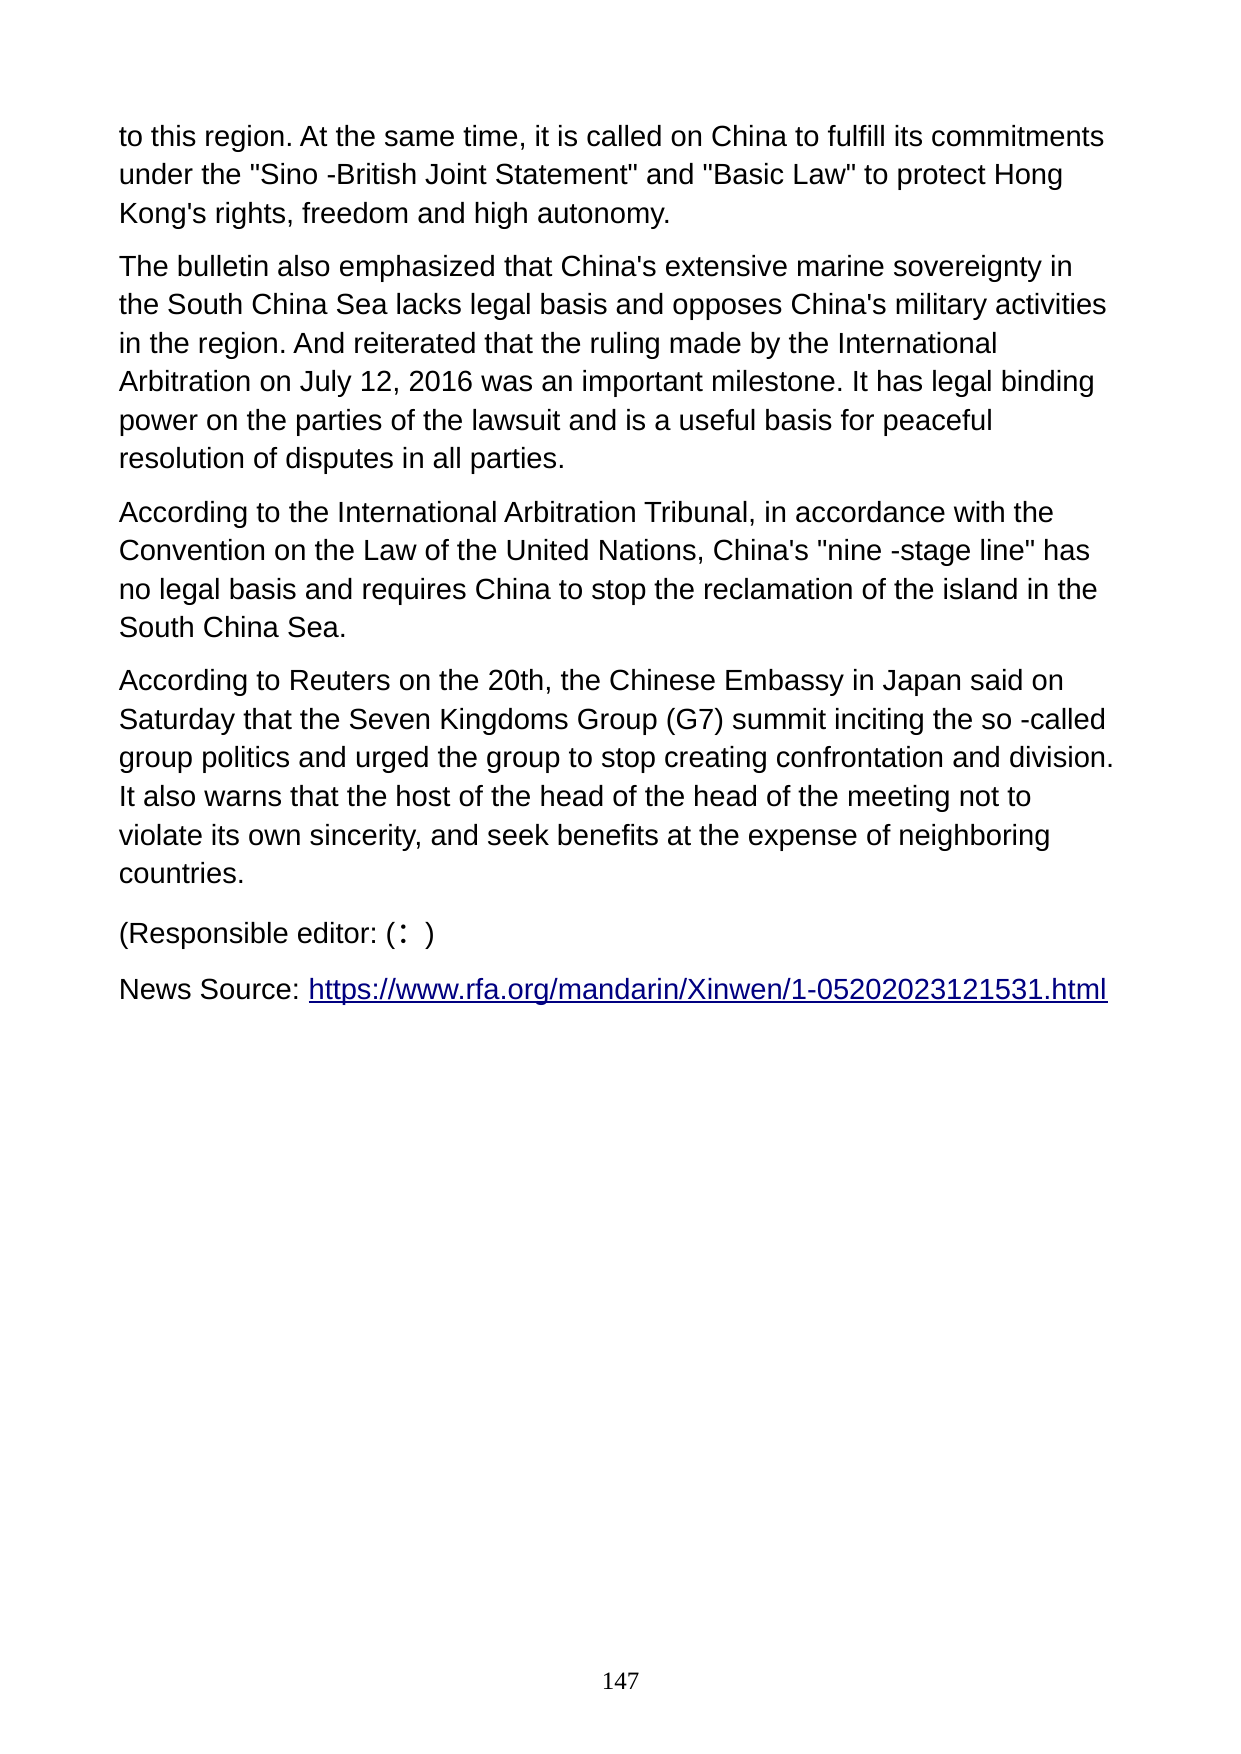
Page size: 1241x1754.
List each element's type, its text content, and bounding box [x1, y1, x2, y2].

text According to Reuters on the 20th, the Chinese Embassy in Japan said on Saturday that the Seven Kingdoms Group (G7) summit inciting the so -called group politics and urged the group to stop creating confrontation and division. It also warns that the host of the head of the head of the meeting not to violate its own sincerity, and seek benefits at the expense of neighboring countries. [118, 663, 1122, 889]
text According to the International Arbitration Tribunal, in accordance with the Convention on the Law of the United Nations, China's "nine -stage line" has no legal basis and requires China to stop the reclamation of the island in the South China Sea. [118, 494, 1122, 644]
text to this region. At the same time, it is called on China to fulfill its commitments under the "Sino -British Joint Statement" and "Basic Law" to protect Hong Kong's rights, freedom and high autonomy. [118, 118, 1122, 229]
text The bulletin also emphasized that China's extensive marine sovereignty in the South China Sea lacks legal basis and opposes China's military activities in the region. And reiterated that the ruling made by the International Arbitration on July 12, 2016 was an important milestone. It has legal binding power on the parties of the lawsuit and is a useful basis for peaceful resolution of disputes in all parties. [118, 249, 1122, 475]
text (Responsible editor: (：) [118, 909, 1122, 951]
text News Source: https://www.rfa.org/mandarin/Xinwen/1-05202023121531.html [118, 972, 1122, 1006]
